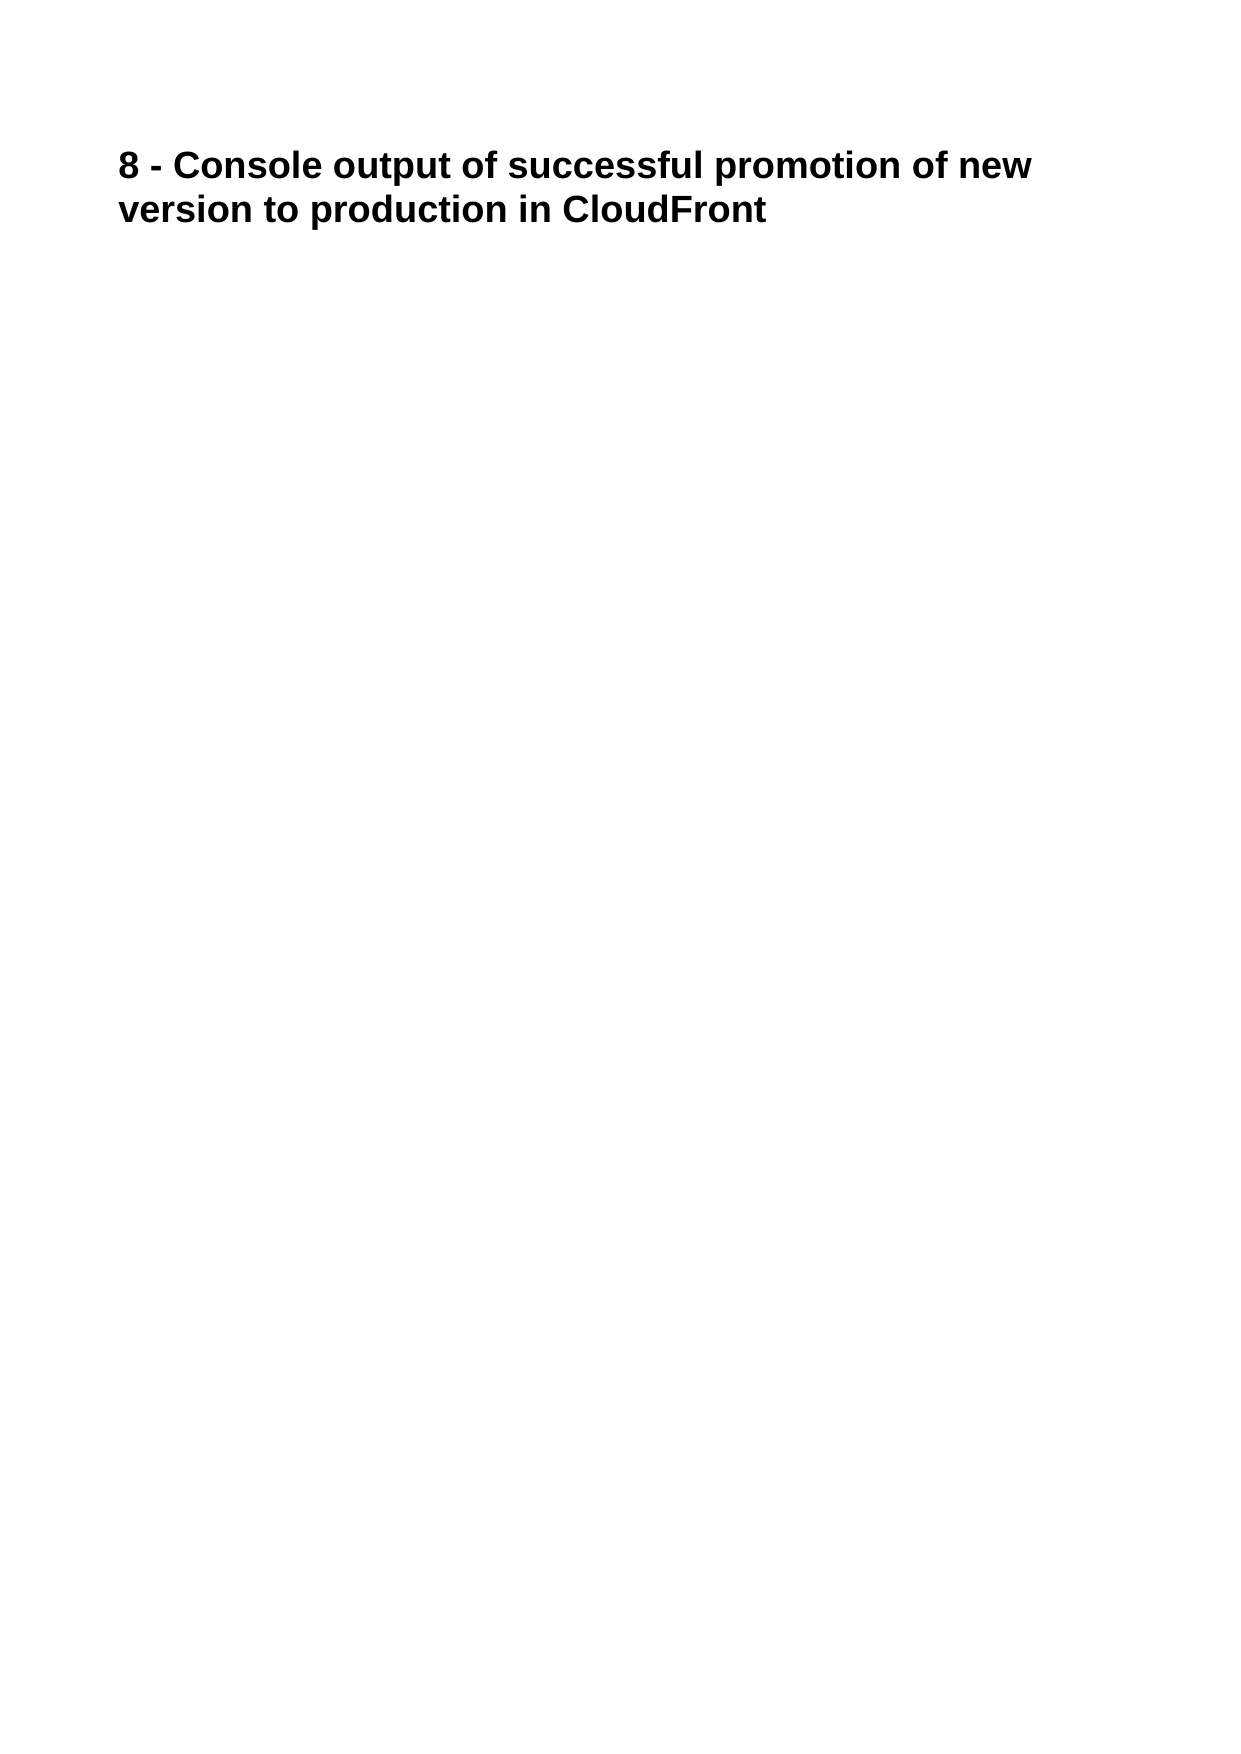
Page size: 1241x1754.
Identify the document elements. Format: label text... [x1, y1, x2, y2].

subtitle 8 - Console output of successful promotion of new version to production in CloudFront [118, 143, 1083, 230]
